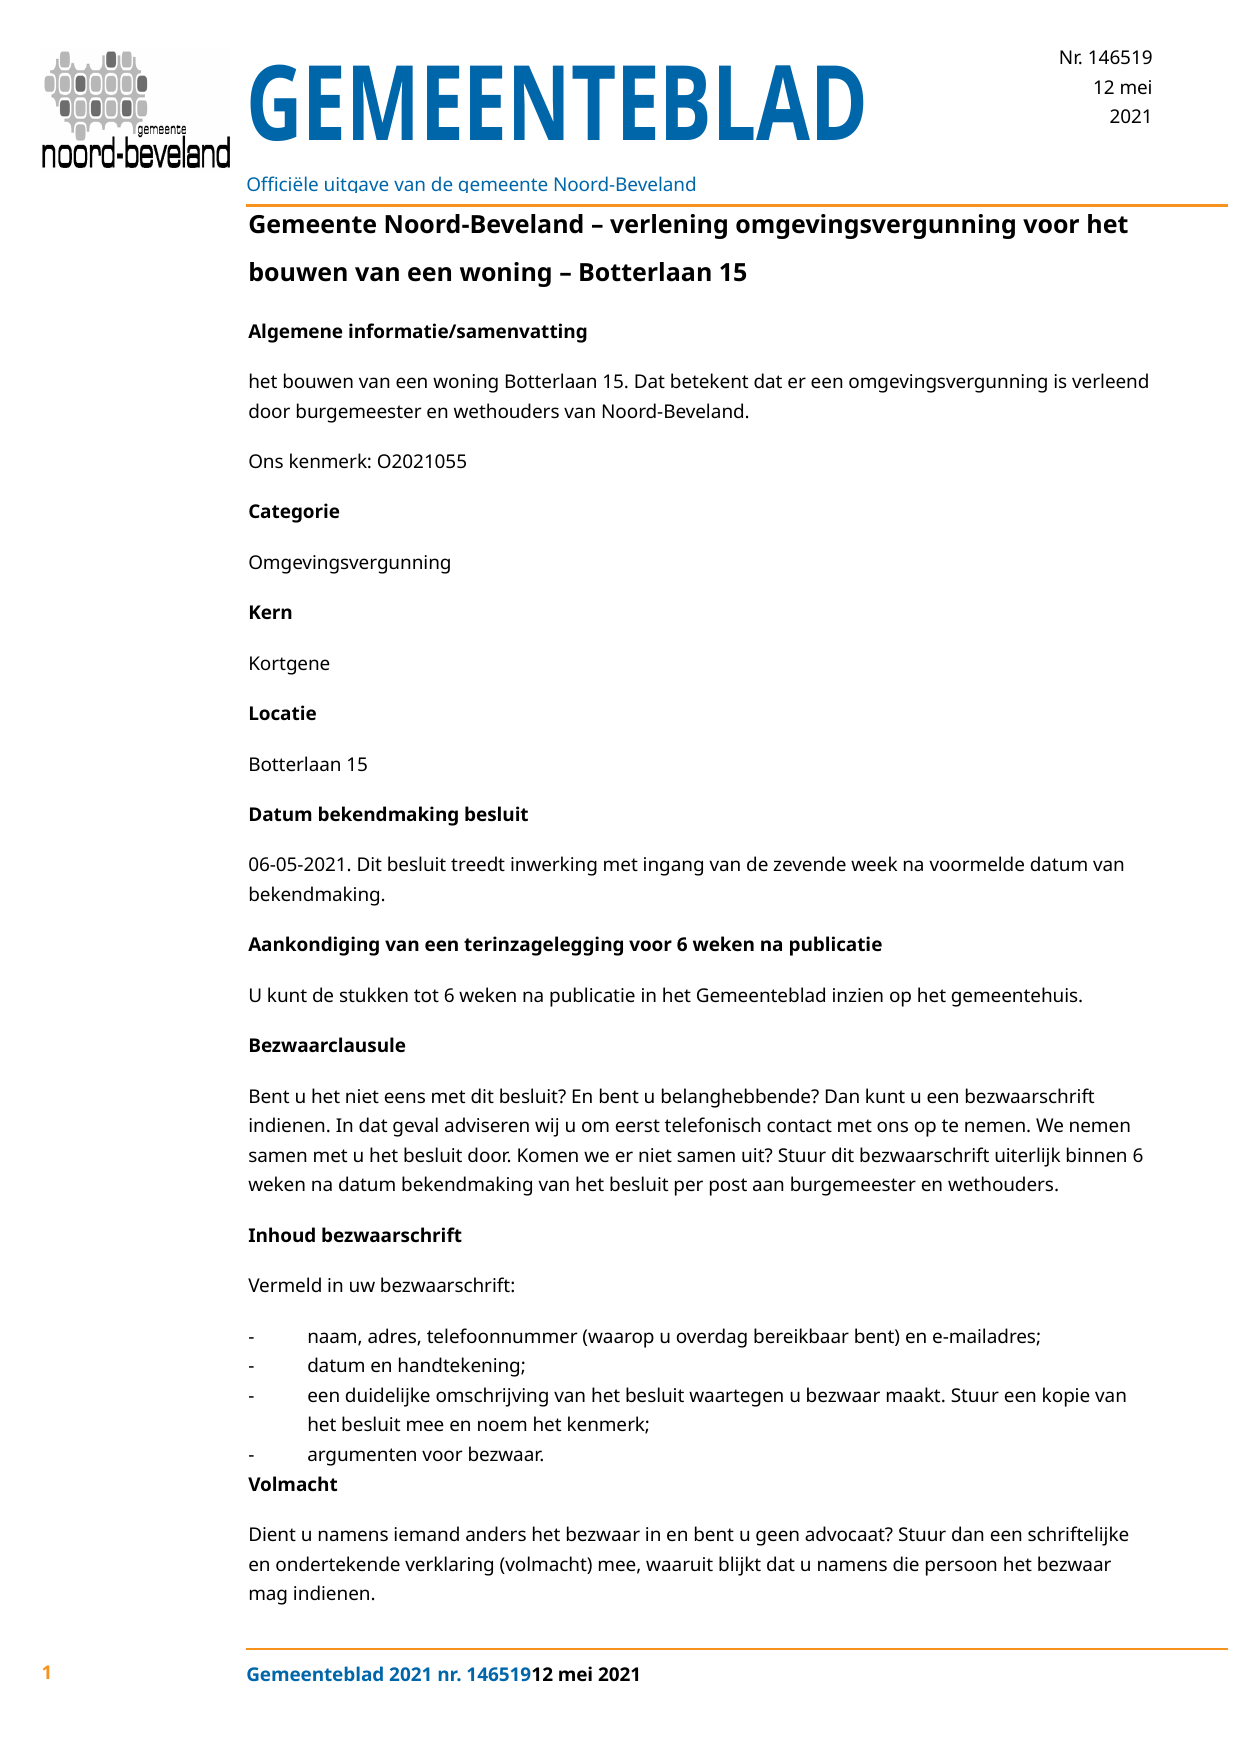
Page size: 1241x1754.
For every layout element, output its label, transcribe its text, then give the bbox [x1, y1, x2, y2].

text Gemeente Noord-Beveland – verlening omgevingsvergunning voor het bouwen van een woning – Botterlaan 15 [248, 207, 1152, 288]
text Algemene informatie/samenvatting [248, 318, 1152, 344]
text Bent u het niet eens met dit besluit? En bent u belanghebbende? Dan kunt u een bezwaarschrift indienen. In dat geval adviseren wij u om eerst telefonisch contact met ons op te nemen. We nemen samen met u het besluit door. Komen we er niet samen uit? Stuur dit bezwaarschrift uiterlijk binnen 6 weken na datum bekendmaking van het besluit per post aan burgemeester en wethouders. [248, 1083, 1152, 1197]
list argumenten voor bezwaar. [248, 1441, 1152, 1467]
list datum en handtekening; [248, 1352, 1152, 1378]
text 06-05-2021. Dit besluit treedt inwerking met ingang van de zevende week na voormelde datum van bekendmaking. [248, 852, 1152, 907]
text U kunt de stukken tot 6 weken na publicatie in het Gemeenteblad inzien op het gemeentehuis. [248, 982, 1152, 1008]
text Aankondiging van een terinzagelegging voor 6 weken na publicatie [248, 932, 1152, 957]
list naam, adres, telefoonnummer (waarop u overdag bereikbaar bent) en e-mailadres; [248, 1323, 1152, 1349]
text Locatie [248, 700, 1152, 726]
text Kortgene [248, 650, 1152, 676]
text Botterlaan 15 [248, 751, 1152, 777]
text Bezwaarclausule [248, 1032, 1152, 1058]
text Categorie [248, 499, 1152, 524]
picture [41, 47, 231, 172]
text Volmacht [248, 1471, 1152, 1497]
text Dient u namens iemand anders het bezwaar in en bent u geen advocaat? Stuur dan een schriftelijke en ondertekende verklaring (volmacht) mee, waaruit blijkt dat u namens die persoon het bezwaar mag indienen. [248, 1521, 1152, 1606]
text het bouwen van een woning Botterlaan 15. Dat betekent dat er een omgevingsvergunning is verleend door burgemeester en wethouders van Noord-Beveland. [248, 368, 1152, 424]
text Inhoud bezwaarschrift [248, 1222, 1152, 1248]
text Vermeld in uw bezwaarschrift: [248, 1272, 1152, 1298]
text Omgevingsvergunning [248, 549, 1152, 575]
text Ons kenmerk: O2021055 [248, 448, 1152, 474]
text Kern [248, 599, 1152, 625]
text Datum bekendmaking besluit [248, 801, 1152, 827]
list een duidelijke omschrijving van het besluit waartegen u bezwaar maakt. Stuur een kopie van het besluit mee en noem het kenmerk; [248, 1382, 1152, 1437]
